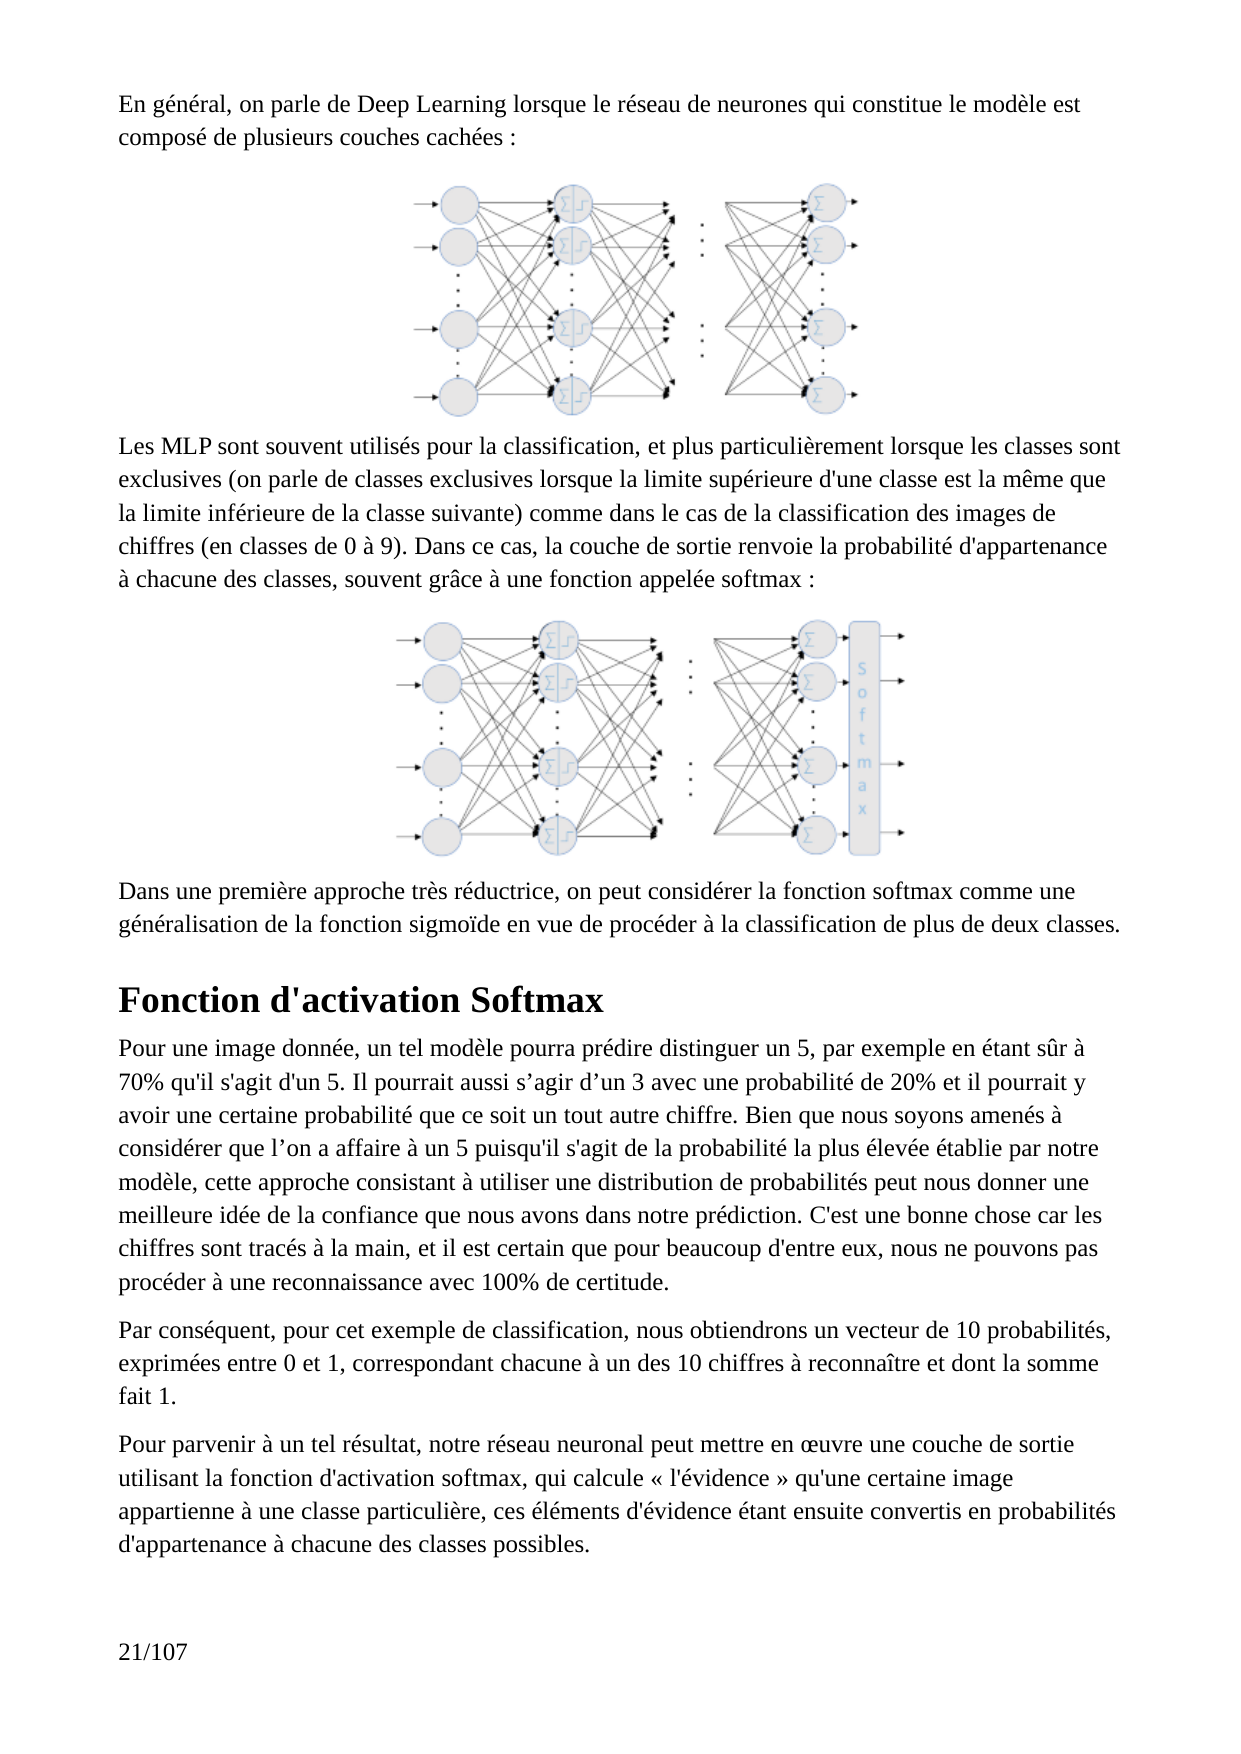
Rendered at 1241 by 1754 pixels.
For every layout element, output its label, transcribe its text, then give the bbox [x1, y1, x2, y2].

text Pour une image donnée, un tel modèle pourra prédire distinguer un 5, par exemple en étant sûr à 70% qu'il s'agit d'un 5. Il pourrait aussi s’agir d’un 3 avec une probabilité de 20% et il pourrait y avoir une certaine probabilité que ce soit un tout autre chiffre. Bien que nous soyons amenés à considérer que l’on a affaire à un 5 puisqu'il s'agit de la probabilité la plus élevée établie par notre modèle, cette approche consistant à utiliser une distribution de probabilités peut nous donner une meilleure idée de la confiance que nous avons dans notre prédiction. C'est une bonne chose car les chiffres sont tracés à la main, et il est certain que pour beaucoup d'entre eux, nous ne pouvons pas procéder à une reconnaissance avec 100% de certitude. [118, 1033, 1122, 1296]
text En général, on parle de Deep Learning lorsque le réseau de neurones qui constitue le modèle est composé de plusieurs couches cachées : [118, 88, 1122, 151]
text Pour parvenir à un tel résultat, notre réseau neuronal peut mettre en œuvre une couche de sortie utilisant la fonction d'activation softmax, qui calcule « l'évidence » qu'une certaine image appartienne à une classe particulière, ces éléments d'évidence étant ensuite convertis en probabilités d'appartenance à chacune des classes possibles. [118, 1429, 1122, 1558]
picture [118, 612, 1123, 872]
text Par conséquent, pour cet exemple de classification, nous obtiendrons un vecteur de 10 probabilités, exprimées entre 0 et 1, correspondant chacune à un des 10 chiffres à reconnaître et dont la somme fait 1. [118, 1314, 1122, 1410]
text Les MLP sont souvent utilisés pour la classification, et plus particulièrement lorsque les classes sont exclusives (on parle de classes exclusives lorsque la limite supérieure d'une classe est la même que la limite inférieure de la classe suivante) comme dans le cas de la classification des images de chiffres (en classes de 0 à 9). Dans ce cas, la couche de sortie renvoie la probabilité d'appartenance à chacune des classes, souvent grâce à une fonction appelée softmax : [118, 427, 1122, 593]
text Dans une première approche très réductrice, on peut considérer la fonction softmax comme une généralisation de la fonction sigmoïde en vue de procéder à la classification de plus de deux classes. [118, 872, 1122, 938]
picture [118, 169, 1123, 427]
subtitle Fonction d'activation Softmax [118, 978, 1122, 1021]
